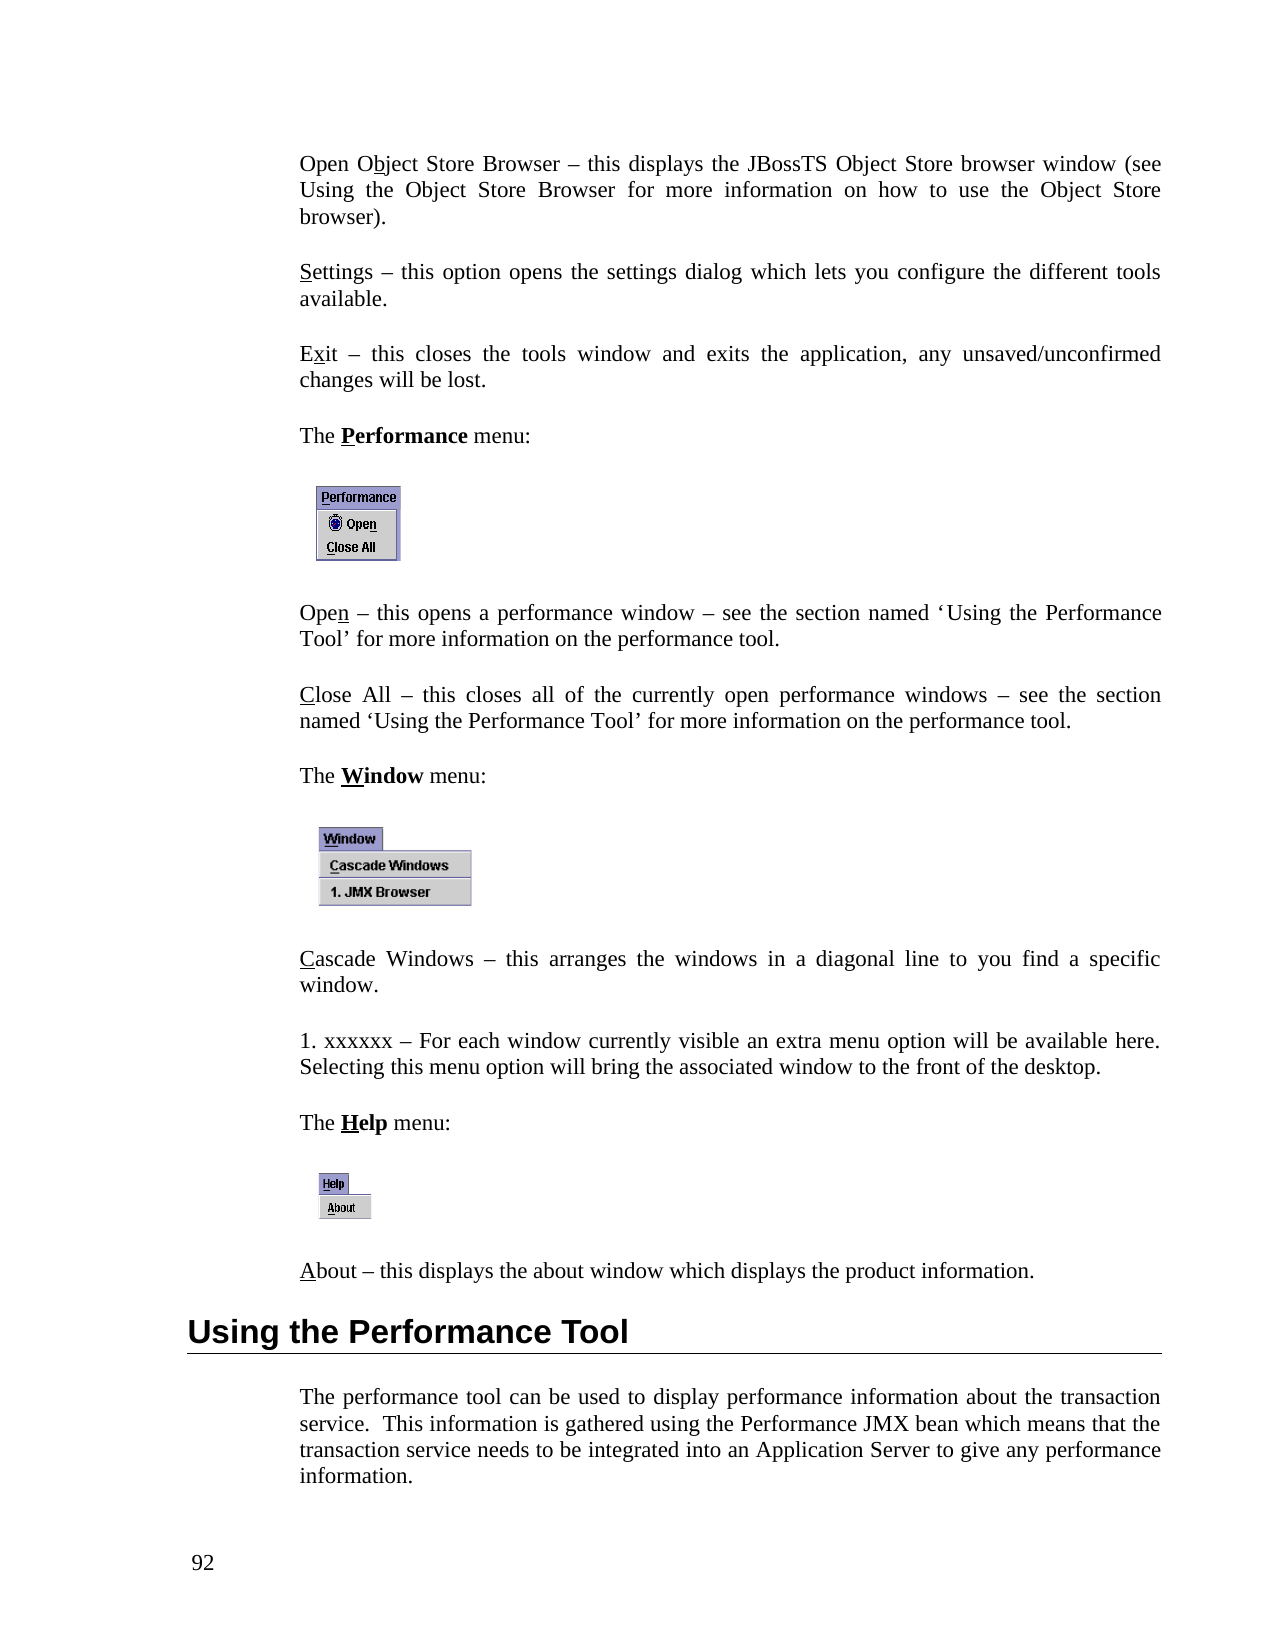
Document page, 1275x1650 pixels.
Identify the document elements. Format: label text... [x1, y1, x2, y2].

text The Performance menu: [299, 422, 1162, 448]
text The performance tool can be used to display performance information about the transaction service. This information is gathered using the Performance JMX bean which means that the transaction service needs to be integrated into an Application Server to give any performance information. [299, 1383, 1162, 1489]
text 1. xxxxxx – For each window currently visible an extra menu option will be available here. Selecting this menu option will bring the associated window to the front of the desktop. [299, 1027, 1162, 1079]
text Cascade Windows – this arranges the windows in a diagonal line to you find a specific window. [299, 945, 1162, 998]
text Open Object Store Browser – this displays the JBossTS Object Store browser window (see Using the Object Store Browser for more information on how to use the Object Store browser). [299, 150, 1162, 229]
subtitle Using the Performance Tool [187, 1313, 1162, 1353]
text The Window menu: [299, 763, 1162, 789]
text Exit – this closes the tools window and exits the application, any unsaved/unconfirmed changes will be lost. [299, 340, 1162, 393]
text The Help menu: [299, 1109, 1162, 1135]
text About – this displays the about window which displays the product information. [299, 1257, 1162, 1283]
text Settings – this option opens the settings dialog which lets you configure the different tools available. [299, 258, 1162, 311]
text Open – this opens a performance window – see the section named ‘Using the Performance Tool’ for more information on the performance tool. [299, 599, 1162, 652]
text Close All – this closes all of the currently open performance windows – see the section named ‘Using the Performance Tool’ for more information on the performance tool. [299, 681, 1162, 733]
